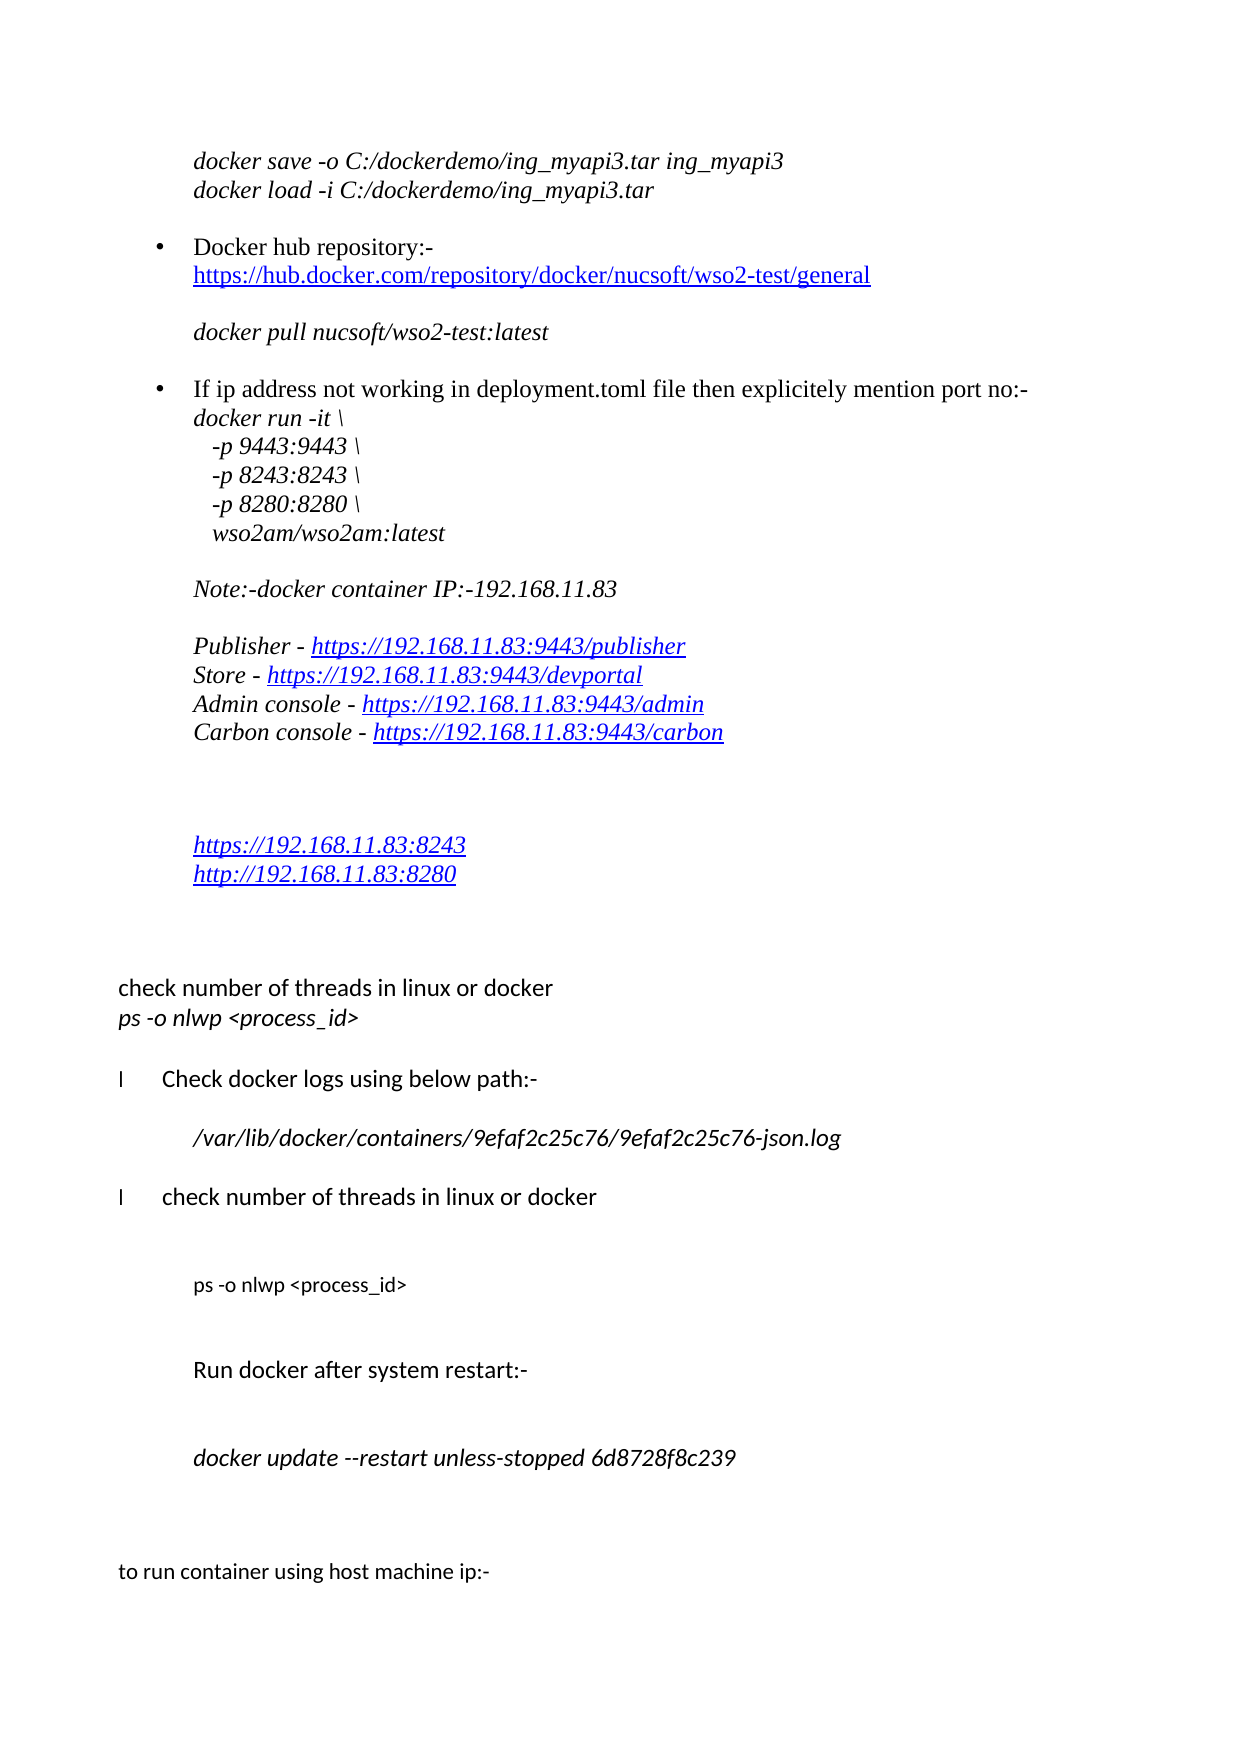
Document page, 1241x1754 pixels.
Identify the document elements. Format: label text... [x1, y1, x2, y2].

text Publisher - https://192.168.11.83:9443/publisher [193, 631, 1122, 660]
text docker update --restart unless-stopped 6d8728f8c239 [193, 1442, 1122, 1472]
list If ip address not working in deployment.toml file then explicitely mention port no:- [156, 374, 1122, 403]
text Note:-docker container IP:-192.168.11.83 [193, 574, 1122, 603]
text https://192.168.11.83:8243 [193, 830, 1122, 859]
text l Check docker logs using below path:- [118, 1063, 1122, 1094]
text https://hub.docker.com/repository/docker/nucsoft/wso2-test/general [193, 260, 1122, 289]
text docker load -i C:/dockerdemo/ing_myapi3.tar [193, 175, 1122, 204]
text -p 8243:8243 \ [193, 460, 1122, 489]
text http://192.168.11.83:8280 [193, 859, 1122, 888]
text -p 8280:8280 \ [193, 489, 1122, 518]
text docker pull nucsoft/wso2-test:latest [193, 317, 1122, 346]
text to run container using host machine ip:- [118, 1557, 1122, 1585]
text ps -o nlwp <process_id> [118, 1002, 1122, 1063]
text docker save -o C:/dockerdemo/ing_myapi3.tar ing_myapi3 [193, 146, 1122, 175]
text wso2am/wso2am:latest [193, 518, 1122, 546]
text -p 9443:9443 \ [193, 431, 1122, 460]
list Docker hub repository:- [156, 232, 1122, 260]
text ps -o nlwp <process_id> [193, 1271, 1122, 1297]
text l check number of threads in linux or docker [118, 1181, 1122, 1212]
text Carbon console - https://192.168.11.83:9443/carbon [193, 717, 1122, 746]
text Admin console - https://192.168.11.83:9443/admin [193, 689, 1122, 717]
text Run docker after system restart:- [193, 1354, 1122, 1385]
text Store - https://192.168.11.83:9443/devportal [193, 660, 1122, 689]
text /var/lib/docker/containers/9efaf2c25c76/9efaf2c25c76-json.log [193, 1122, 1122, 1153]
text docker run -it \ [193, 403, 1122, 431]
text check number of threads in linux or docker [118, 972, 1122, 1002]
